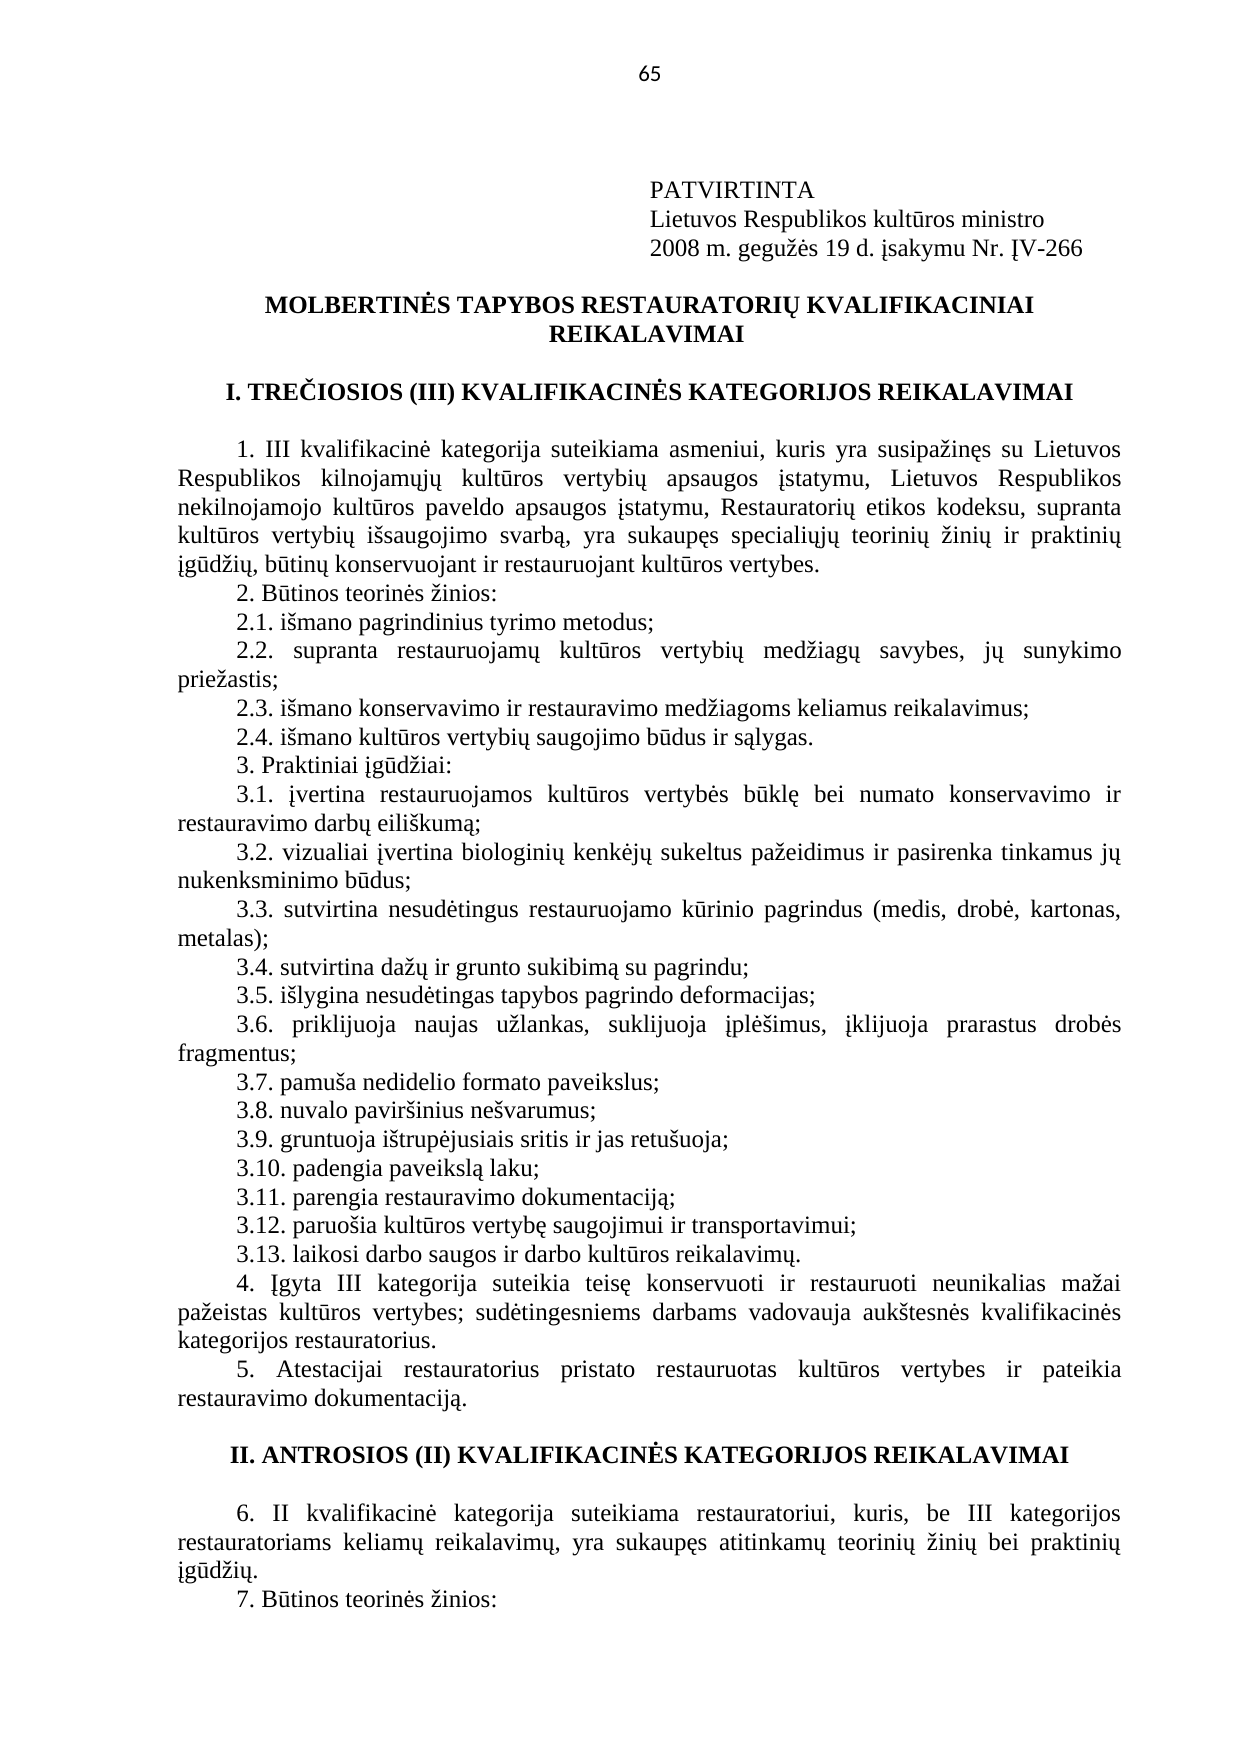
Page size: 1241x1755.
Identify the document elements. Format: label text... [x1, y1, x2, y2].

text 6. II kvalifikacinė kategorija suteikiama restauratoriui, kuris, be III kategorijos restauratoriams keliamų reikalavimų, yra sukaupęs atitinkamų teorinių žinių bei praktinių įgūdžių. [177, 1498, 1122, 1584]
text 3.11. parengia restauravimo dokumentaciją; [177, 1182, 1122, 1211]
text 5. Atestacijai restauratorius pristato restauruotas kultūros vertybes ir pateikia restauravimo dokumentaciją. [177, 1354, 1122, 1412]
text 4. Įgyta III kategorija suteikia teisę konservuoti ir restauruoti neunikalias mažai pažeistas kultūros vertybes; sudėtingesniems darbams vadovauja aukštesnės kvalifikacinės kategorijos restauratorius. [177, 1268, 1122, 1354]
text Lietuvos Respublikos kultūros ministro [649, 204, 1122, 233]
text 3.12. paruošia kultūros vertybę saugojimui ir transportavimui; [177, 1211, 1122, 1239]
text 2.4. išmano kultūros vertybių saugojimo būdus ir sąlygas. [177, 722, 1122, 751]
text 3.9. gruntuoja ištrupėjusiais sritis ir jas retušuoja; [177, 1124, 1122, 1153]
text MOLBERTINĖS TAPYBOS RESTAURATORIŲ KVALIFIKACINIAI REIKALAVIMAI [177, 291, 1122, 348]
text 3.10. padengia paveikslą laku; [177, 1153, 1122, 1182]
text II. ANTROSIOS (II) KVALIFIKACINĖS KATEGORIJOS REIKALAVIMAI [177, 1441, 1122, 1469]
text 3.4. sutvirtina dažų ir grunto sukibimą su pagrindu; [177, 952, 1122, 981]
text 3.6. priklijuoja naujas užlankas, suklijuoja įplėšimus, įklijuoja prarastus drobės fragmentus; [177, 1009, 1122, 1067]
text 2008 m. gegužės 19 d. įsakymu Nr. ĮV-266 [649, 233, 1122, 262]
text 3.8. nuvalo paviršinius nešvarumus; [177, 1096, 1122, 1124]
text 2.2. supranta restauruojamų kultūros vertybių medžiagų savybes, jų sunykimo priežastis; [177, 636, 1122, 693]
text 1. III kvalifikacinė kategorija suteikiama asmeniui, kuris yra susipažinęs su Lietuvos Respublikos kilnojamųjų kultūros vertybių apsaugos įstatymu, Lietuvos Respublikos nekilnojamojo kultūros paveldo apsaugos įstatymu, Restauratorių etikos kodeksu, supranta kultūros vertybių išsaugojimo svarbą, yra sukaupęs specialiųjų teorinių žinių ir praktinių įgūdžių, būtinų konservuojant ir restauruojant kultūros vertybes. [177, 434, 1122, 578]
text 3.13. laikosi darbo saugos ir darbo kultūros reikalavimų. [177, 1239, 1122, 1268]
text I. TREČIOSIOS (III) KVALIFIKACINĖS KATEGORIJOS REIKALAVIMAI [177, 377, 1122, 406]
text 3. Praktiniai įgūdžiai: [177, 751, 1122, 779]
text 3.7. pamuša nedidelio formato paveikslus; [177, 1067, 1122, 1096]
text 3.1. įvertina restauruojamos kultūros vertybės būklę bei numato konservavimo ir restauravimo darbų eiliškumą; [177, 779, 1122, 837]
text PATVIRTINTA [649, 176, 1122, 204]
text 3.5. išlygina nesudėtingas tapybos pagrindo deformacijas; [177, 981, 1122, 1009]
text 2.3. išmano konservavimo ir restauravimo medžiagoms keliamus reikalavimus; [177, 693, 1122, 722]
text 3.3. sutvirtina nesudėtingus restauruojamo kūrinio pagrindus (medis, drobė, kartonas, metalas); [177, 894, 1122, 952]
text 2. Būtinos teorinės žinios: [177, 578, 1122, 607]
text 2.1. išmano pagrindinius tyrimo metodus; [177, 607, 1122, 636]
text 7. Būtinos teorinės žinios: [177, 1584, 1122, 1613]
text 3.2. vizualiai įvertina biologinių kenkėjų sukeltus pažeidimus ir pasirenka tinkamus jų nukenksminimo būdus; [177, 837, 1122, 894]
